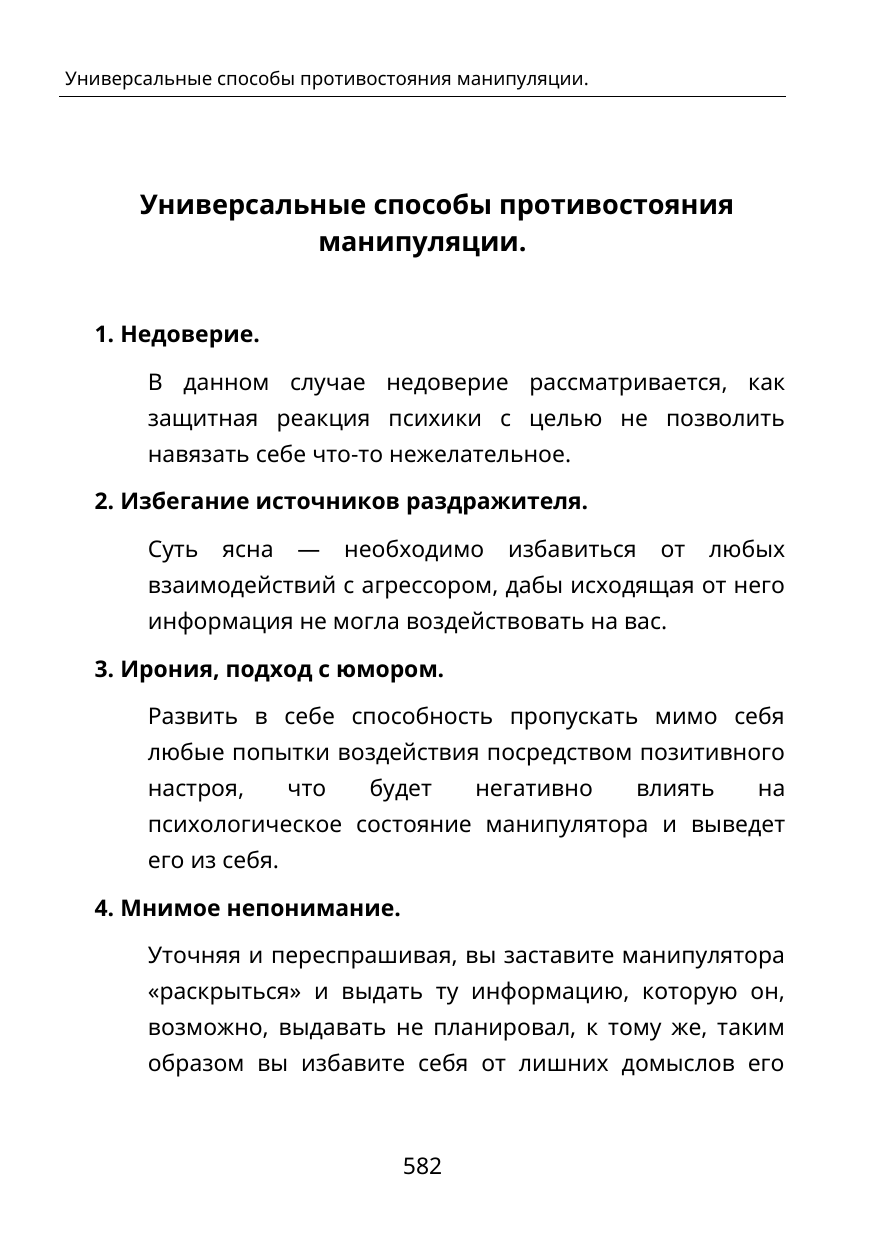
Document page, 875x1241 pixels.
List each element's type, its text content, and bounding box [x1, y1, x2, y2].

list Развить в себе способность пропускать мимо себя любые попытки воздействия посредством позитивного настроя, что будет негативно влиять на психологическое состояние манипулятора и выведет его из себя. [88, 700, 786, 875]
list Мнимое непонимание. [88, 892, 786, 923]
list В данном случае недоверие рассматривается, как защитная реакция психики с целью не позволить навязать себе что-то нежелательное. [88, 366, 786, 469]
list Уточняя и переспрашивая, вы заставите манипулятора «раскрыться» и выдать ту информацию, которую он, возможно, выдавать не планировал, к тому же, таким образом вы избавите себя от лишних домыслов его [88, 939, 786, 1078]
list Недоверие. [88, 318, 786, 349]
list Избегание источников раздражителя. [88, 485, 786, 516]
list Суть ясна — необходимо избавиться от любых взаимодействий с агрессором, дабы исходящая от него информация не могла воздействовать на вас. [88, 533, 786, 636]
list Ирония, подход с юмором. [88, 652, 786, 684]
subtitle Универсальные способы противостояния манипуляции. [59, 185, 786, 259]
